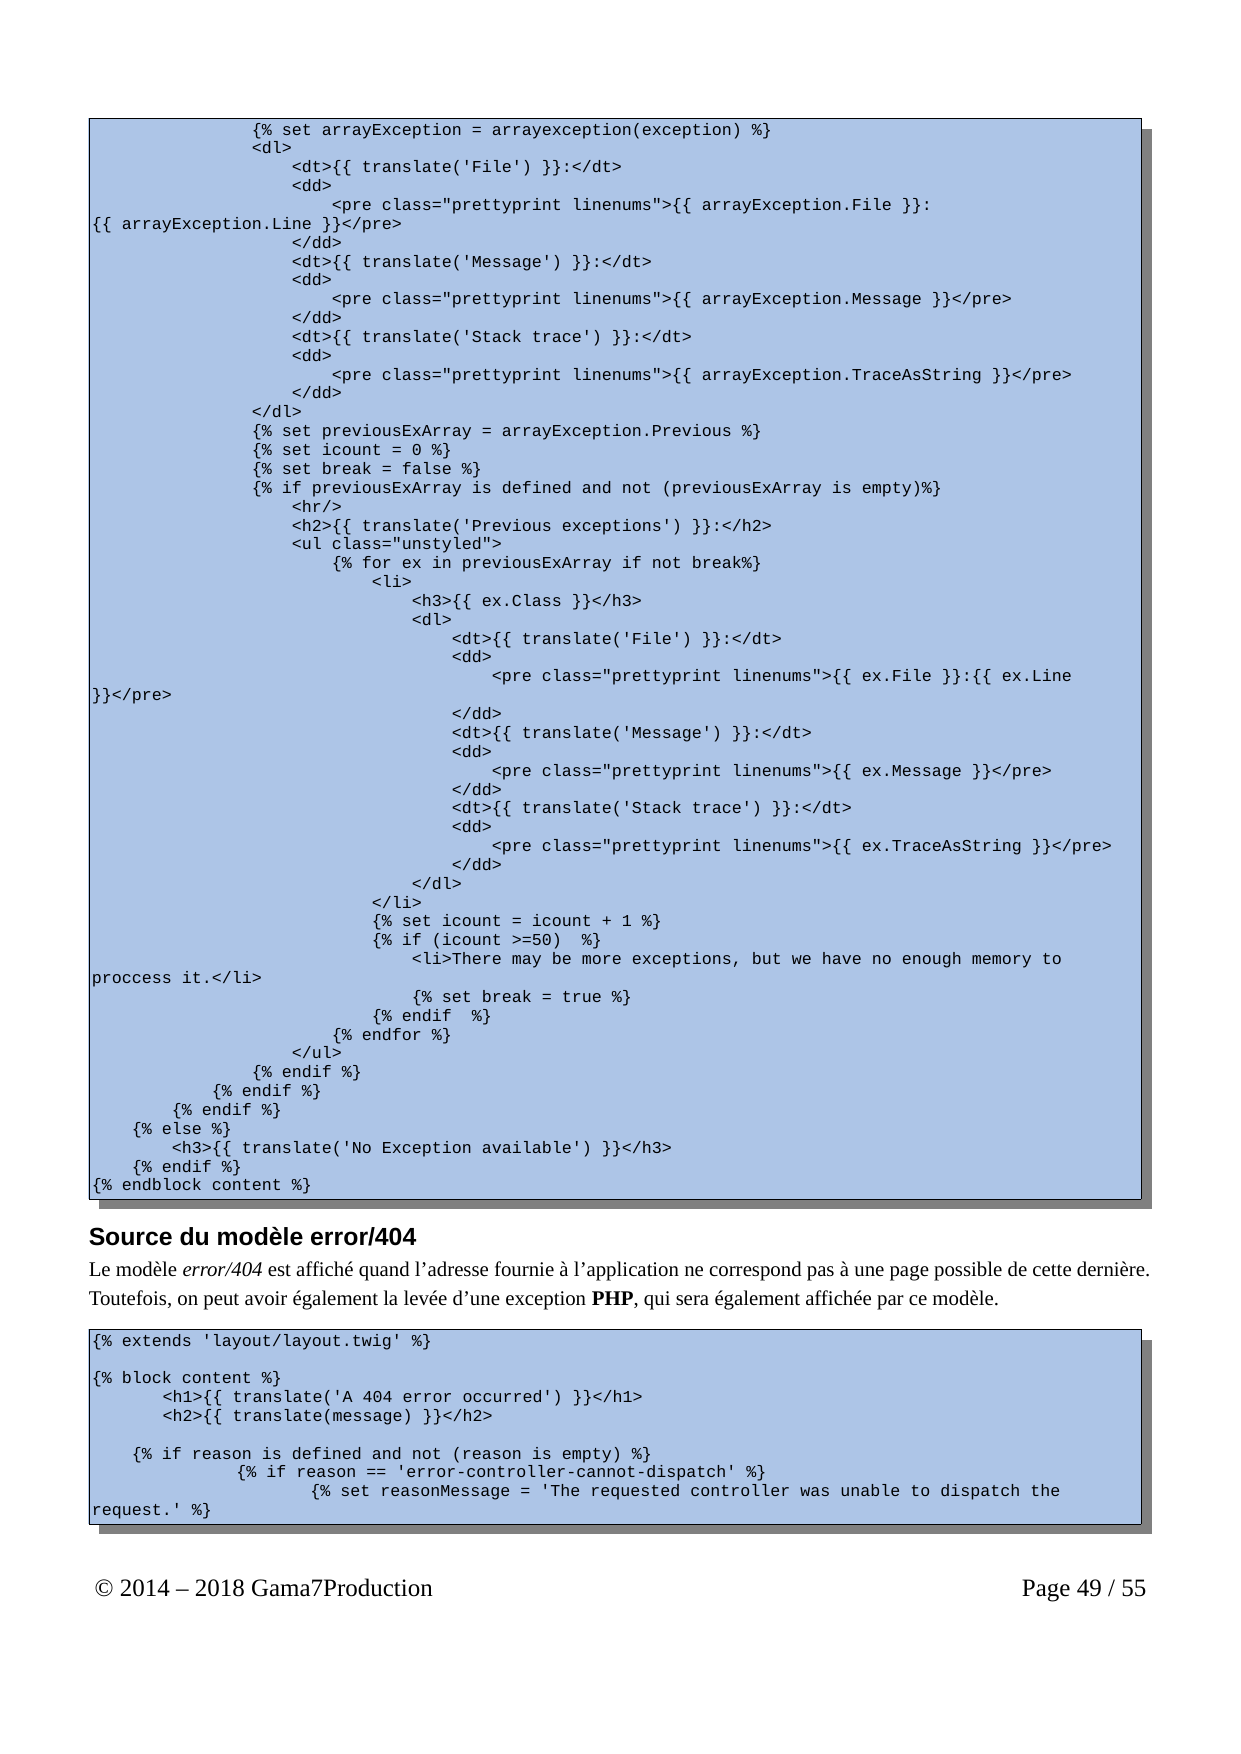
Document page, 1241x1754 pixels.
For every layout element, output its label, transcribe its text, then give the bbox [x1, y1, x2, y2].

text {% if reason == 'error-controller-cannot-dispatch' %} [90, 1461, 1141, 1480]
text <dl> [90, 137, 1141, 156]
text <hr/> [90, 495, 1141, 514]
text {% set icount = 0 %} [90, 439, 1141, 457]
text </dd> [90, 853, 1141, 872]
text <dd> [90, 175, 1141, 193]
text {% for ex in previousExArray if not break%} [90, 552, 1141, 571]
text </dd> [90, 703, 1141, 721]
text </li> [90, 891, 1141, 910]
text </dd> [90, 382, 1141, 401]
text {% set icount = icount + 1 %} [90, 910, 1141, 929]
text <h3>{{ ex.Class }}</h3> [90, 589, 1141, 608]
text <h1>{{ translate('A 404 error occurred') }}</h1> [90, 1386, 1141, 1404]
text </dl> [90, 872, 1141, 891]
text {% extends 'layout/layout.twig' %} [90, 1330, 1141, 1348]
text {% set reasonMessage = 'The requested controller was unable to dispatch the request.' %} [90, 1480, 1141, 1524]
text <pre class="prettyprint linenums">{{ arrayException.TraceAsString }}</pre> [90, 363, 1141, 382]
text <ul class="unstyled"> [90, 533, 1141, 552]
text <dt>{{ translate('File') }}:</dt> [90, 627, 1141, 646]
text <dd> [90, 740, 1141, 759]
text <dt>{{ translate('File') }}:</dt> [90, 156, 1141, 175]
text {% else %} [90, 1117, 1141, 1136]
text <pre class="prettyprint linenums">{{ ex.File }}:{{ ex.Line }}</pre> [90, 665, 1141, 703]
text {% endif %} [90, 1155, 1141, 1174]
text {% endif %} [90, 1061, 1141, 1080]
text {% endif %} [90, 1004, 1141, 1023]
text </ul> [90, 1042, 1141, 1061]
text <pre class="prettyprint linenums">{{ ex.TraceAsString }}</pre> [90, 834, 1141, 853]
text </dl> [90, 401, 1141, 420]
text <dt>{{ translate('Stack trace') }}:</dt> [90, 326, 1141, 344]
text {% if (icount >=50) %} [90, 929, 1141, 948]
text {% endblock content %} [90, 1174, 1141, 1199]
text <h2>{{ translate('Previous exceptions') }}:</h2> [90, 514, 1141, 533]
text {% if reason is defined and not (reason is empty) %} [90, 1442, 1141, 1461]
text {% endif %} [90, 1098, 1141, 1117]
text {% set arrayException = arrayexception(exception) %} [90, 119, 1141, 137]
text </dd> [90, 778, 1141, 797]
text <h3>{{ translate('No Exception available') }}</h3> [90, 1136, 1141, 1155]
text <dt>{{ translate('Message') }}:</dt> [90, 721, 1141, 740]
text <pre class="prettyprint linenums">{{ arrayException.File }}:{{ arrayException.Line }}</pre> [90, 193, 1141, 231]
text {% endfor %} [90, 1023, 1141, 1042]
text <dd> [90, 646, 1141, 665]
text <dl> [90, 608, 1141, 627]
text </dd> [90, 231, 1141, 250]
text {% set previousExArray = arrayException.Previous %} [90, 420, 1141, 439]
text <h2>{{ translate(message) }}</h2> [90, 1404, 1141, 1423]
text <dd> [90, 344, 1141, 363]
text <li> [90, 571, 1141, 589]
text {% set break = false %} [90, 457, 1141, 476]
text <li>There may be more exceptions, but we have no enough memory to proccess it.</li> [90, 948, 1141, 985]
text {% if previousExArray is defined and not (previousExArray is empty)%} [90, 476, 1141, 495]
text Le modèle error/404 est affiché quand l’adresse fournie à l’application ne correspond pas à une page possible de cette dernière. Toutefois, on peut avoir également la levée d’une exception PHP, qui sera également affichée par ce modèle. [88, 1257, 1152, 1310]
text </dd> [90, 307, 1141, 326]
subtitle Source du modèle error/404 [88, 1222, 1152, 1251]
text <pre class="prettyprint linenums">{{ ex.Message }}</pre> [90, 759, 1141, 778]
text <dd> [90, 816, 1141, 834]
text <dt>{{ translate('Stack trace') }}:</dt> [90, 797, 1141, 816]
text <dt>{{ translate('Message') }}:</dt> [90, 250, 1141, 269]
text {% block content %} [90, 1367, 1141, 1386]
text {% set break = true %} [90, 985, 1141, 1004]
text <pre class="prettyprint linenums">{{ arrayException.Message }}</pre> [90, 288, 1141, 307]
text {% endif %} [90, 1080, 1141, 1098]
text <dd> [90, 269, 1141, 288]
